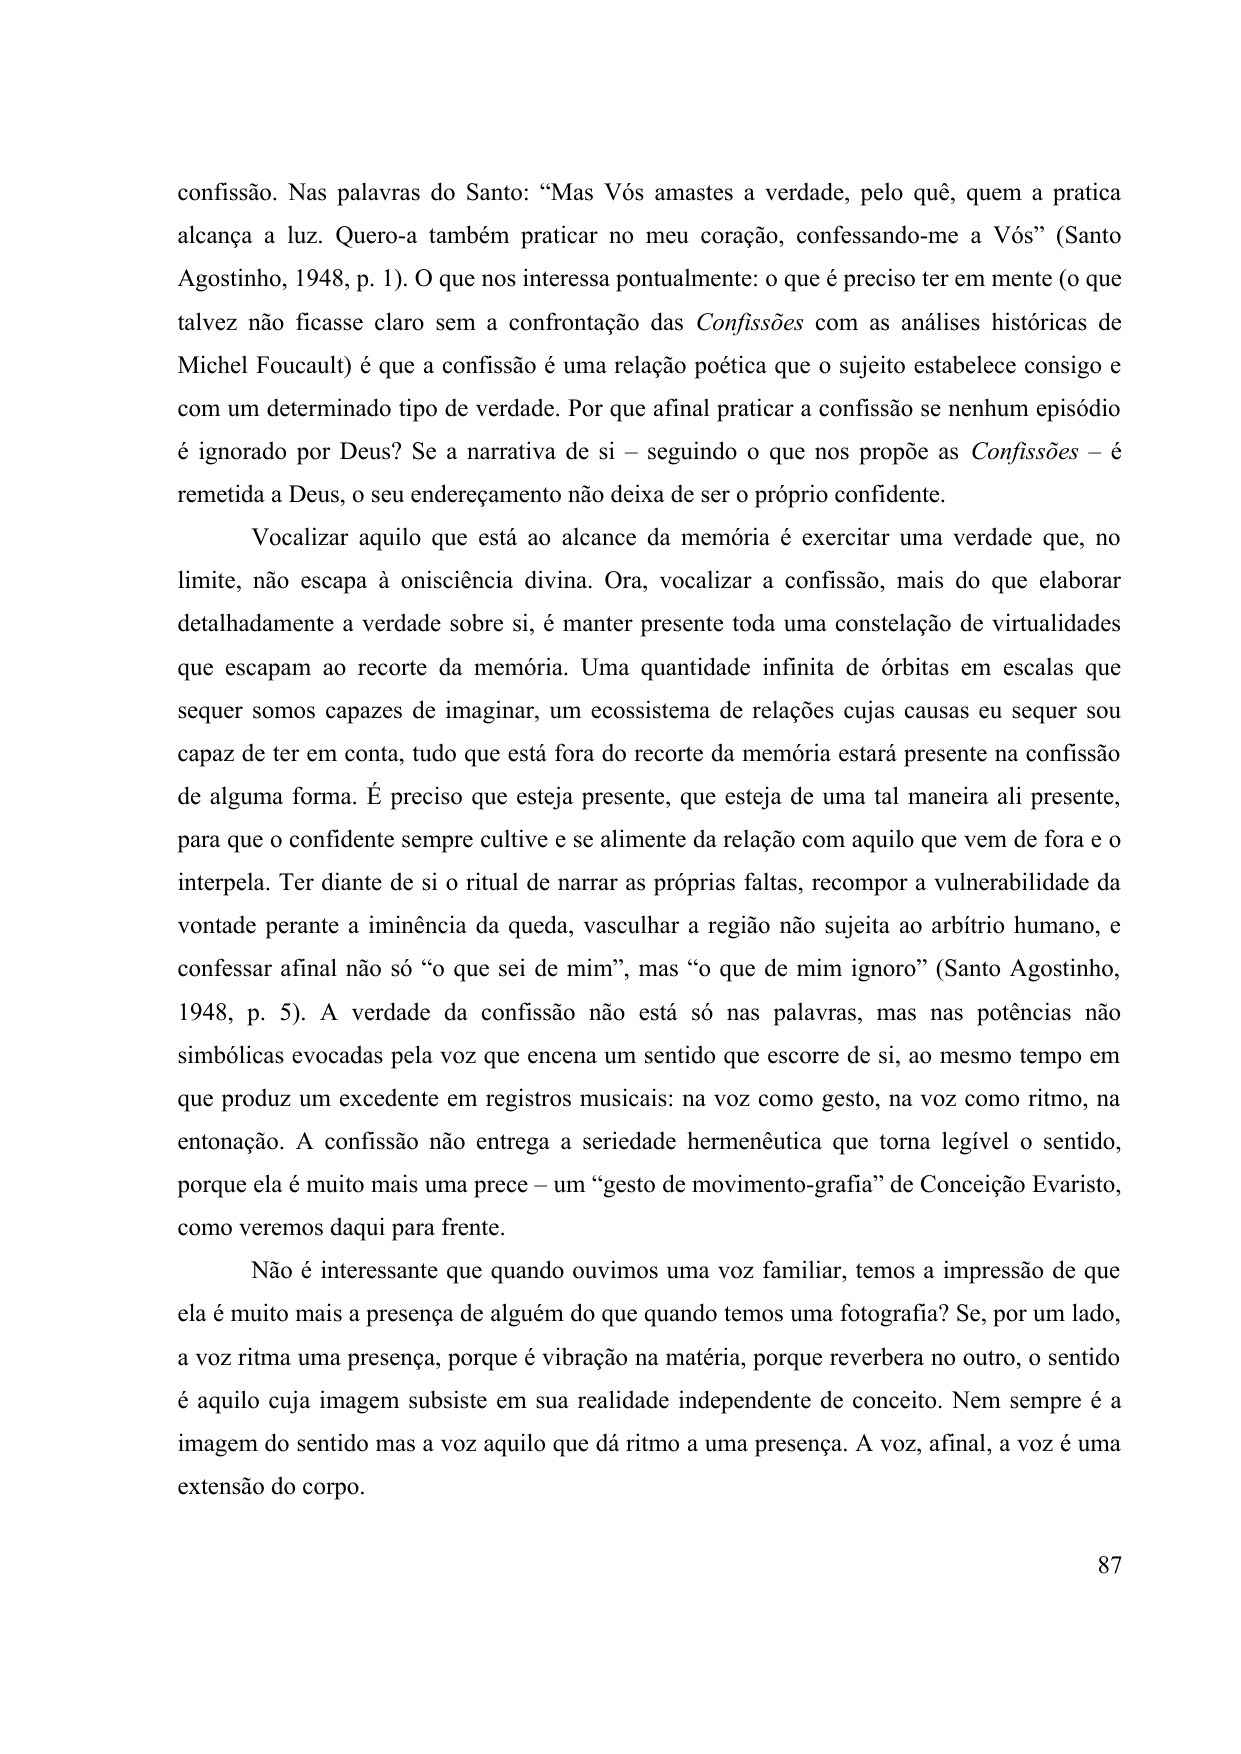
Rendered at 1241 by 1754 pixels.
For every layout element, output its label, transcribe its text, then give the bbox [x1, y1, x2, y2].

text Vocalizar aquilo que está ao alcance da memória é exercitar uma verdade que, no limite, não escapa à onisciência divina. Ora, vocalizar a confissão, mais do que elaborar detalhadamente a verdade sobre si, é manter presente toda uma constelação de virtualidades que escapam ao recorte da memória. Uma quantidade infinita de órbitas em escalas que sequer somos capazes de imaginar, um ecossistema de relações cujas causas eu sequer sou capaz de ter em conta, tudo que está fora do recorte da memória estará presente na confissão de alguma forma. É preciso que esteja presente, que esteja de uma tal maneira ali presente, para que o confidente sempre cultive e se alimente da relação com aquilo que vem de fora e o interpela. Ter diante de si o ritual de narrar as próprias faltas, recompor a vulnerabilidade da vontade perante a iminência da queda, vasculhar a região não sujeita ao arbítrio humano, e confessar afinal não só “o que sei de mim”, mas “o que de mim ignoro” (Santo Agostinho, 1948, p. 5). A verdade da confissão não está só nas palavras, mas nas potências não simbólicas evocadas pela voz que encena um sentido que escorre de si, ao mesmo tempo em que produz um excedente em registros musicais: na voz como gesto, na voz como ritmo, na entonação. A confissão não entrega a seriedade hermenêutica que torna legível o sentido, porque ela é muito mais uma prece – um “gesto de movimento-grafia” de Conceição Evaristo, como veremos daqui para frente. [177, 522, 1122, 1241]
text Não é interessante que quando ouvimos uma voz familiar, temos a impressão de que ela é muito mais a presença de alguém do que quando temos uma fotografia? Se, por um lado, a voz ritma uma presença, porque é vibração na matéria, porque reverbera no outro, o sentido é aquilo cuja imagem subsiste em sua realidade independente de conceito. Nem sempre é a imagem do sentido mas a voz aquilo que dá ritmo a uma presença. A voz, afinal, a voz é uma extensão do corpo. [177, 1255, 1122, 1500]
text confissão. Nas palavras do Santo: “Mas Vós amastes a verdade, pelo quê, quem a pratica alcança a luz. Quero-a também praticar no meu coração, confessando-me a Vós” (Santo Agostinho, 1948, p. 1). O que nos interessa pontualmente: o que é preciso ter em mente (o que talvez não ficasse claro sem a confrontação das Confissões com as análises históricas de Michel Foucault) é que a confissão é uma relação poética que o sujeito estabelece consigo e com um determinado tipo de verdade. Por que afinal praticar a confissão se nenhum episódio é ignorado por Deus? Se a narrativa de si – seguindo o que nos propõe as Confissões – é remetida a Deus, o seu endereçamento não deixa de ser o próprio confidente. [177, 177, 1122, 508]
